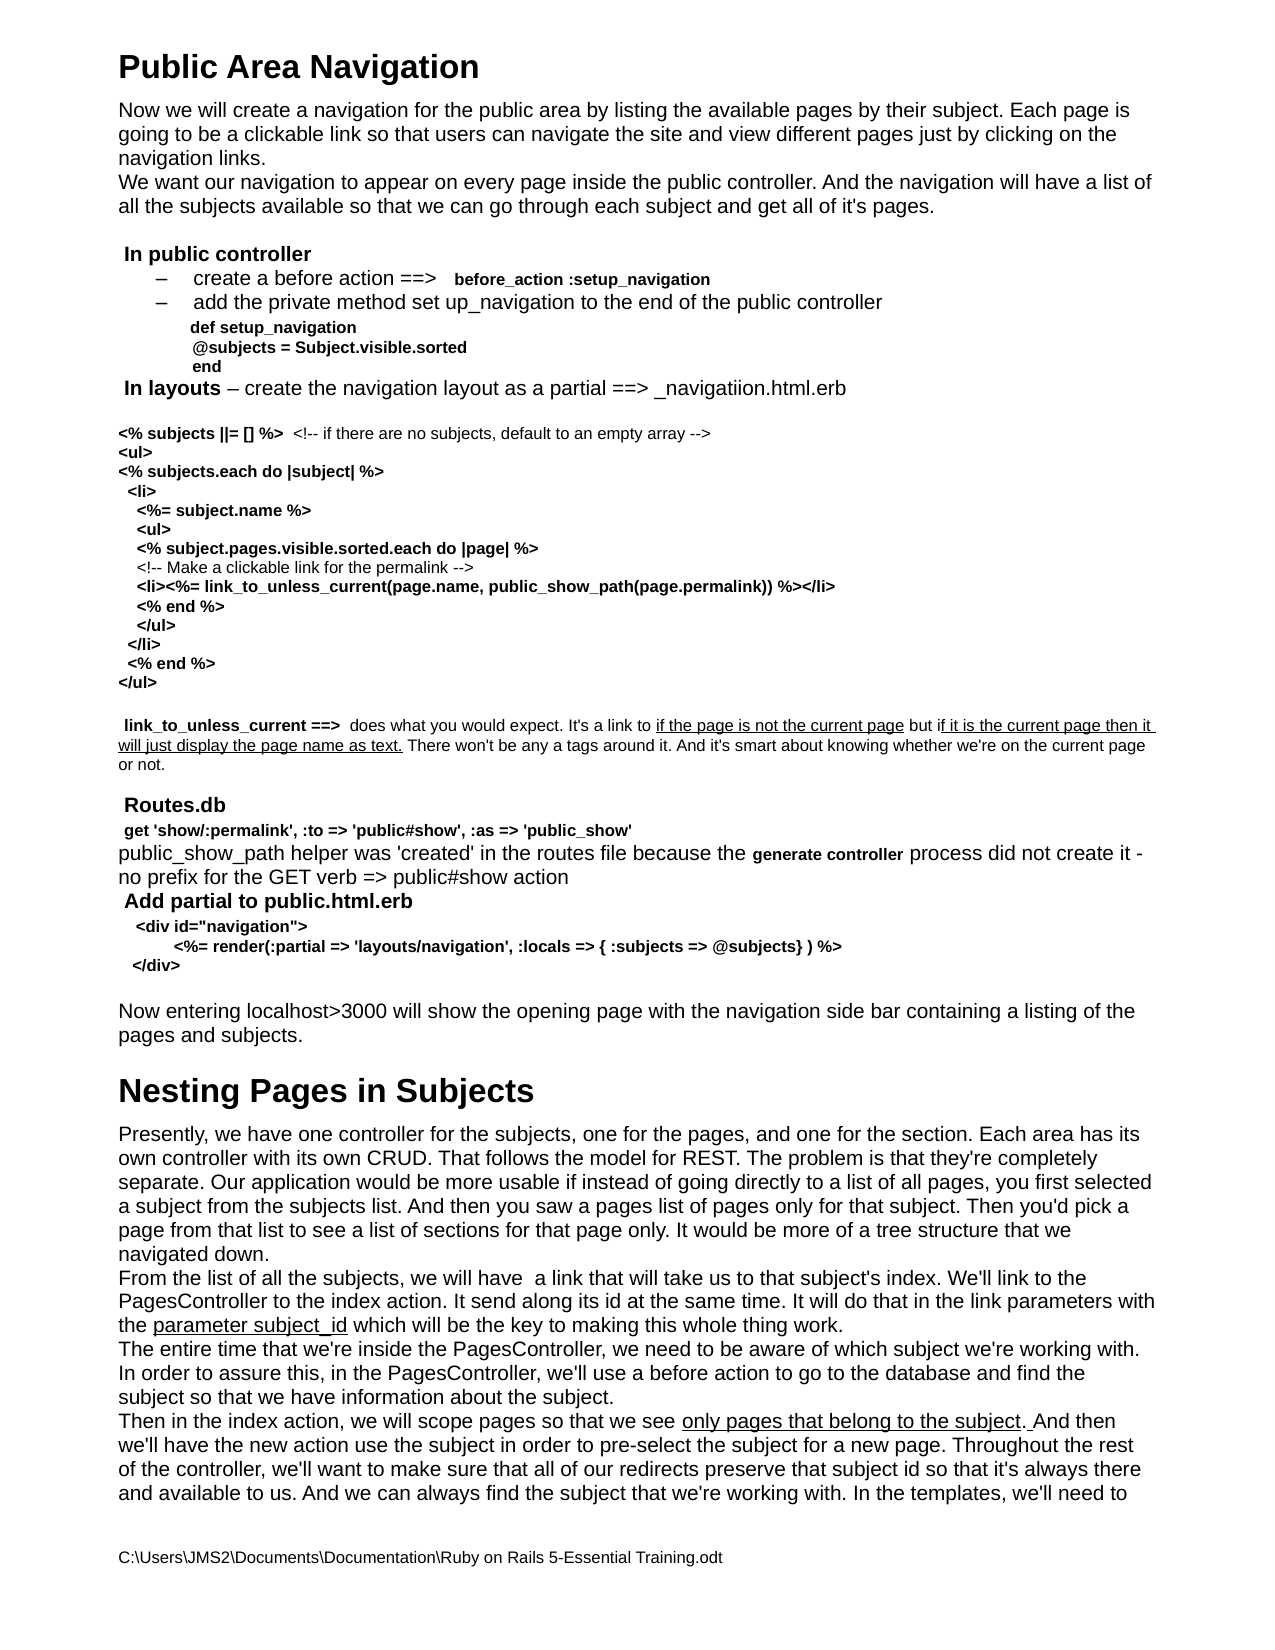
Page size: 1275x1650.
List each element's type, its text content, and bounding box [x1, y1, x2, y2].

text Add partial to public.html.erb [118, 889, 1157, 913]
text Now we will create a navigation for the public area by listing the available pages by their subject. Each page is going to be a clickable link so that users can navigate the site and view different pages just by clicking on the navigation links. [118, 98, 1157, 170]
text From the list of all the subjects, we will have a link that will take us to that subject's index. We'll link to the PagesController to the index action. It send along its id at the same time. It will do that in the link parameters with the parameter subject_id which will be the key to making this whole thing work. [118, 1265, 1157, 1337]
text <% subjects ||= [] %> <!-- if there are no subjects, default to an empty array --> <ul> <% subjects.each do |subject| %> <li> <%= subject.name %> <ul> <% subject.pages.visible.sorted.each do |page| %> <!-- Make a clickable link for the permalink --> [118, 424, 1157, 577]
text Now entering localhost>3000 will show the opening page with the navigation side bar containing a listing of the pages and subjects. [118, 999, 1157, 1071]
text Routes.db [118, 793, 1157, 817]
text We want our navigation to appear on every page inside the public controller. And the navigation will have a list of all the subjects available so that we can go through each subject and get all of it's pages. [118, 170, 1157, 218]
text Presently, we have one controller for the subjects, one for the pages, and one for the section. Each area has its own controller with its own CRUD. That follows the model for REST. The problem is that they're completely separate. Our application would be more usable if instead of going directly to a list of all pages, you first selected a subject from the subjects list. And then you saw a pages list of pages only for that subject. Then you'd pick a page from that list to see a list of sections for that page only. It would be more of a tree structure that we navigated down. [118, 1122, 1157, 1265]
subtitle Public Area Navigation [118, 47, 1157, 85]
text In public controller [118, 242, 1157, 266]
text <li><%= link_to_unless_current(page.name, public_show_path(page.permalink)) %></li> <% end %> </ul> </li> <% end %> </ul> [118, 577, 1157, 692]
text def setup_navigation @subjects = Subject.visible.sorted end [118, 314, 1157, 376]
text <div id="navigation"> [118, 913, 1157, 937]
text </div> [118, 956, 1157, 975]
text Then in the index action, we will scope pages so that we see only pages that belong to the subject. And then we'll have the new action use the subject in order to pre-select the subject for a new page. Throughout the rest of the controller, we'll want to make sure that all of our redirects preserve that subject id so that it's always there and available to us. And we can always find the subject that we're working with. In the templates, we'll need to [118, 1409, 1157, 1505]
list add the private method set up_navigation to the end of the public controller [156, 289, 1157, 314]
text public_show_path helper was 'created' in the routes file because the generate controller process did not create it - no prefix for the GET verb => public#show action [118, 841, 1157, 889]
list create a before action ==> before_action :setup_navigation [156, 266, 1157, 289]
text The entire time that we're inside the PagesController, we need to be aware of which subject we're working with. In order to assure this, in the PagesController, we'll use a before action to go to the database and find the subject so that we have information about the subject. [118, 1337, 1157, 1409]
subtitle Nesting Pages in Subjects [118, 1071, 1157, 1109]
text <%= render(:partial => 'layouts/navigation', :locals => { :subjects => @subjects} ) %> [118, 937, 1157, 956]
text In layouts – create the navigation layout as a partial ==> _navigatiion.html.erb [118, 376, 1157, 400]
text get 'show/:permalink', :to => 'public#show', :as => 'public_show' [118, 817, 1157, 841]
text link_to_unless_current ==> does what you would expect. It's a link to if the page is not the current page but if it is the current page then it will just display the page name as text. There won't be any a tags around it. And it's smart about knowing whether we're on the current page or not. [118, 711, 1157, 774]
